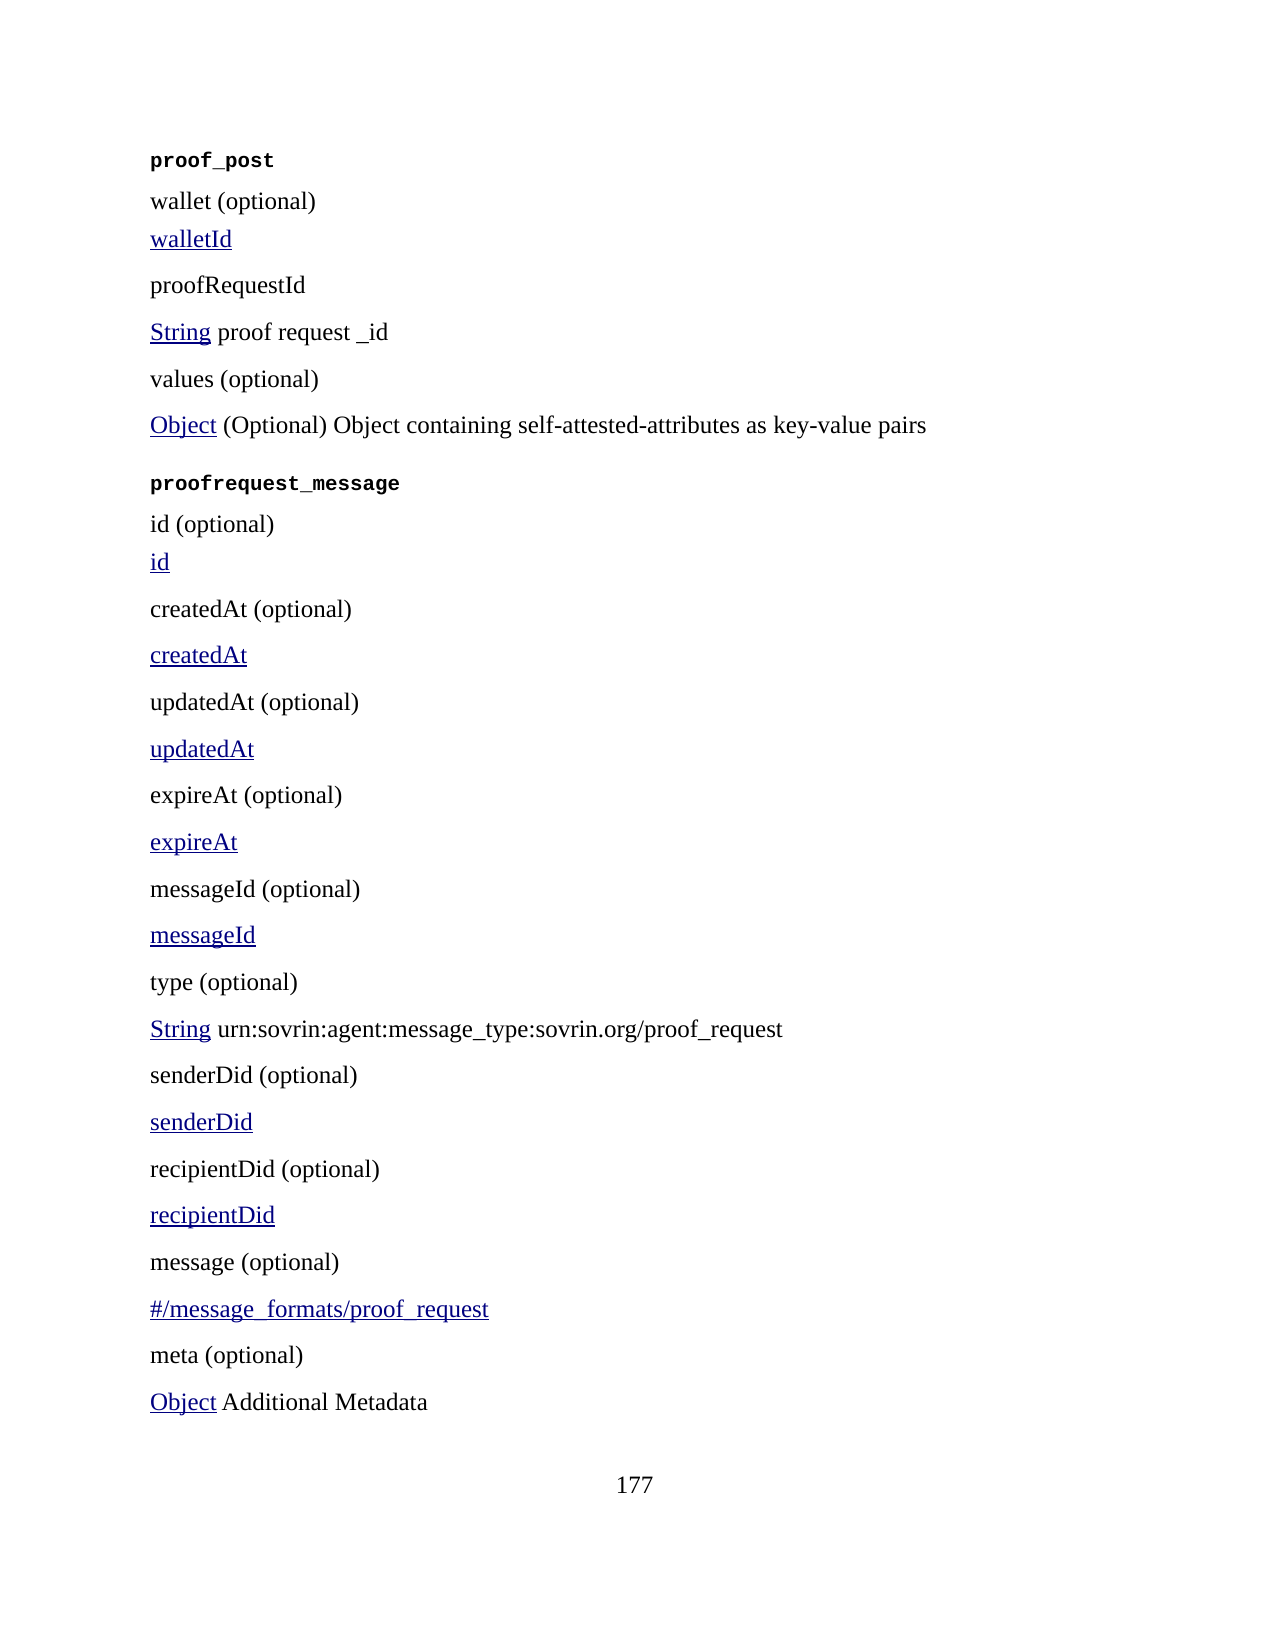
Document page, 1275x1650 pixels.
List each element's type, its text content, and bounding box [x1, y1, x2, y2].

text updatedAt (optional) [150, 687, 1125, 716]
text Object Additional Metadata [150, 1387, 1125, 1416]
text Object (Optional) Object containing self-attested-attributes as key-value pairs [150, 411, 1125, 439]
text expireAt [150, 827, 1125, 856]
text senderDid (optional) [150, 1060, 1125, 1089]
subtitle proofrequest_message [150, 473, 1125, 497]
text updatedAt [150, 734, 1125, 762]
text recipientDid [150, 1200, 1125, 1229]
text wallet (optional) [150, 186, 1125, 215]
text createdAt (optional) [150, 594, 1125, 622]
text String urn:sovrin:agent:message_type:sovrin.org/proof_request [150, 1014, 1125, 1042]
subtitle proof_post [150, 150, 1125, 174]
text proofRequestId [150, 271, 1125, 299]
text id (optional) [150, 509, 1125, 538]
text type (optional) [150, 967, 1125, 996]
text meta (optional) [150, 1340, 1125, 1369]
text #/message_formats/proof_request [150, 1294, 1125, 1322]
text values (optional) [150, 364, 1125, 393]
text senderDid [150, 1107, 1125, 1136]
text messageId (optional) [150, 874, 1125, 902]
text messageId [150, 920, 1125, 949]
text message (optional) [150, 1247, 1125, 1276]
text expireAt (optional) [150, 780, 1125, 809]
text id [150, 547, 1125, 576]
text recipientDid (optional) [150, 1154, 1125, 1182]
text createdAt [150, 640, 1125, 669]
text String proof request _id [150, 317, 1125, 346]
text walletId [150, 224, 1125, 253]
